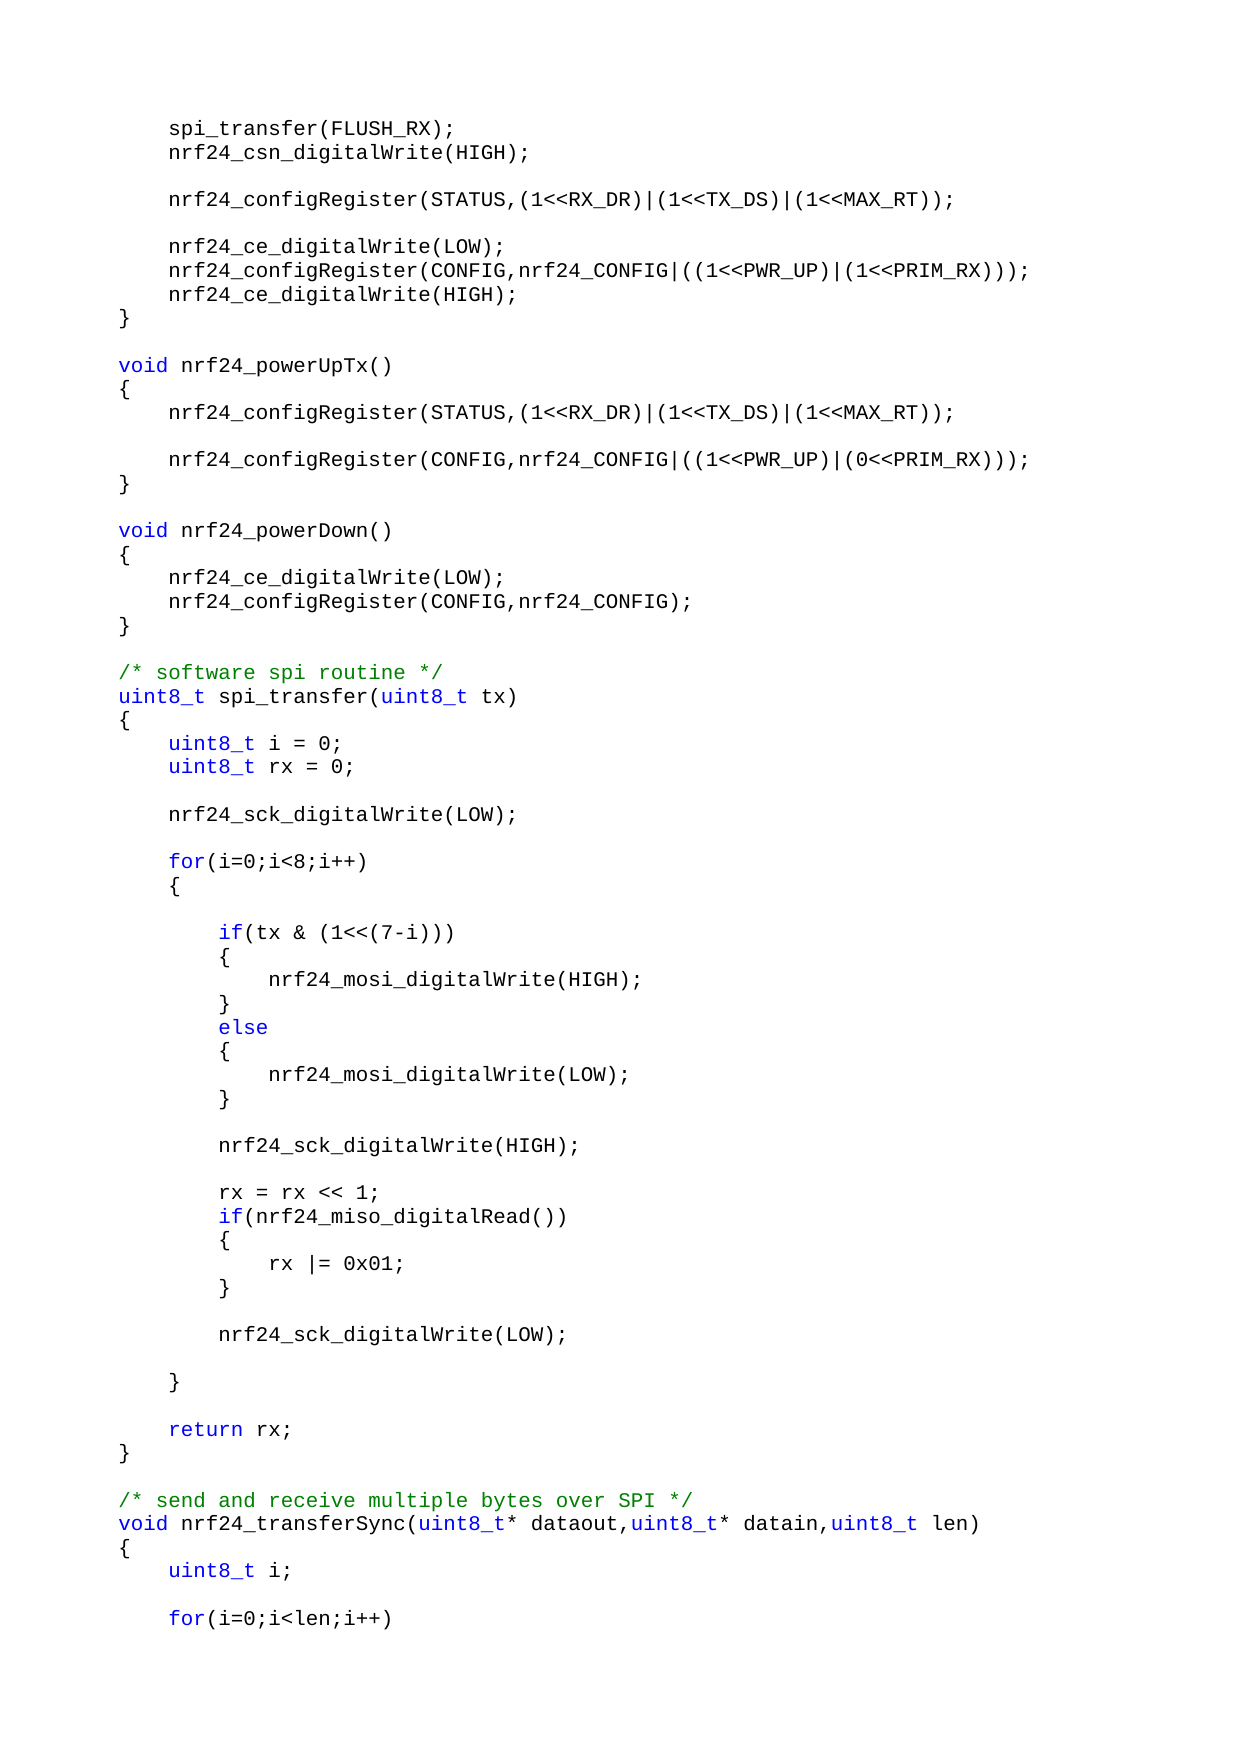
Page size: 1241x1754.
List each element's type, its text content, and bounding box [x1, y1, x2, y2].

text uint8_t spi_transfer(uint8_t tx) [118, 686, 1122, 709]
text { [118, 1229, 1122, 1253]
text void nrf24_transferSync(uint8_t* dataout,uint8_t* datain,uint8_t len) [118, 1513, 1122, 1537]
text rx = rx << 1; [118, 1182, 1122, 1206]
text { [118, 1040, 1122, 1064]
text } [118, 1442, 1122, 1466]
text return rx; [118, 1419, 1122, 1442]
text rx |= 0x01; [118, 1253, 1122, 1277]
text /* software spi routine */ [118, 662, 1122, 686]
text spi_transfer(FLUSH_RX); [118, 118, 1122, 142]
text nrf24_sck_digitalWrite(LOW); [118, 804, 1122, 827]
text /* send and receive multiple bytes over SPI */ [118, 1489, 1122, 1513]
text else [118, 1017, 1122, 1040]
text nrf24_mosi_digitalWrite(HIGH); [118, 969, 1122, 993]
text void nrf24_powerDown() [118, 520, 1122, 544]
text } [118, 1371, 1122, 1395]
text nrf24_ce_digitalWrite(HIGH); [118, 284, 1122, 307]
text { [118, 709, 1122, 733]
text nrf24_ce_digitalWrite(LOW); [118, 567, 1122, 591]
text uint8_t i; [118, 1561, 1122, 1584]
text uint8_t rx = 0; [118, 757, 1122, 780]
text if(tx & (1<<(7-i))) [118, 922, 1122, 946]
text } [118, 615, 1122, 638]
text nrf24_sck_digitalWrite(LOW); [118, 1324, 1122, 1348]
text } [118, 307, 1122, 331]
text { [118, 1537, 1122, 1561]
text { [118, 378, 1122, 402]
text nrf24_configRegister(STATUS,(1<<RX_DR)|(1<<TX_DS)|(1<<MAX_RT)); [118, 189, 1122, 213]
text nrf24_configRegister(STATUS,(1<<RX_DR)|(1<<TX_DS)|(1<<MAX_RT)); [118, 402, 1122, 426]
text if(nrf24_miso_digitalRead()) [118, 1206, 1122, 1229]
text } [118, 993, 1122, 1017]
text nrf24_configRegister(CONFIG,nrf24_CONFIG|((1<<PWR_UP)|(1<<PRIM_RX))); [118, 260, 1122, 284]
text } [118, 473, 1122, 496]
text nrf24_configRegister(CONFIG,nrf24_CONFIG|((1<<PWR_UP)|(0<<PRIM_RX))); [118, 449, 1122, 473]
text nrf24_csn_digitalWrite(HIGH); [118, 142, 1122, 165]
text uint8_t i = 0; [118, 733, 1122, 757]
text { [118, 946, 1122, 969]
text nrf24_mosi_digitalWrite(LOW); [118, 1064, 1122, 1088]
text { [118, 875, 1122, 898]
text for(i=0;i<len;i++) [118, 1608, 1122, 1631]
text nrf24_sck_digitalWrite(HIGH); [118, 1135, 1122, 1158]
text void nrf24_powerUpTx() [118, 354, 1122, 378]
text { [118, 544, 1122, 567]
text nrf24_configRegister(CONFIG,nrf24_CONFIG); [118, 591, 1122, 615]
text } [118, 1088, 1122, 1111]
text } [118, 1277, 1122, 1300]
text for(i=0;i<8;i++) [118, 851, 1122, 875]
text nrf24_ce_digitalWrite(LOW); [118, 236, 1122, 260]
